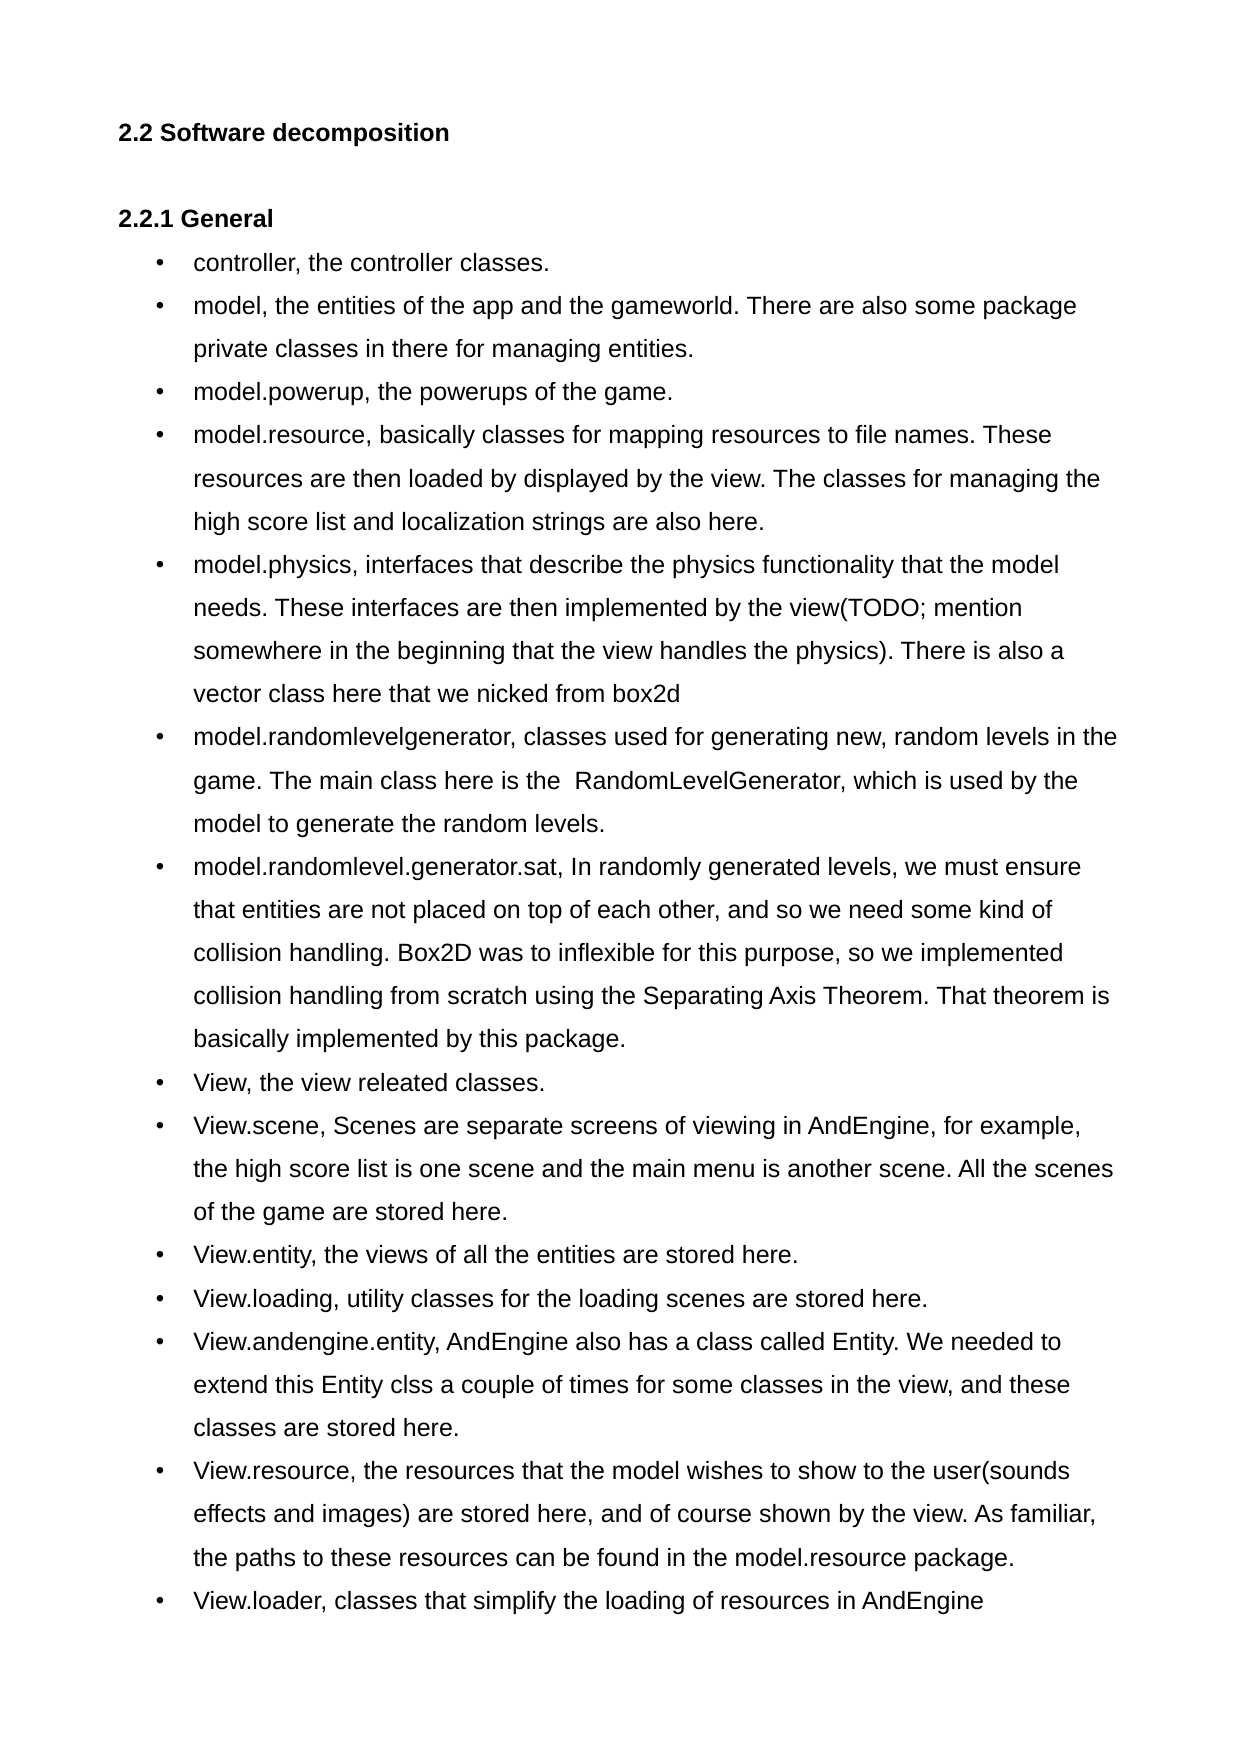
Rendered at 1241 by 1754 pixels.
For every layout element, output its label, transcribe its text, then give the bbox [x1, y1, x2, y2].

list View.loader, classes that simplify the loading of resources in AndEngine [156, 1586, 1122, 1614]
list model.randomlevel.generator.sat, In randomly generated levels, we must ensure that entities are not placed on top of each other, and so we need some kind of collision handling. Box2D was to inflexible for this purpose, so we implemented collision handling from scratch using the Separating Axis Theorem. That theorem is basically implemented by this package. [156, 852, 1122, 1053]
list model.physics, interfaces that describe the physics functionality that the model needs. These interfaces are then implemented by the view(TODO; mention somewhere in the beginning that the view handles the physics). There is also a vector class here that we nicked from box2d [156, 550, 1122, 708]
list model.randomlevelgenerator, classes used for generating new, random levels in the game. The main class here is the RandomLevelGenerator, which is used by the model to generate the random levels. [156, 722, 1122, 837]
list View.andengine.entity, AndEngine also has a class called Entity. We needed to extend this Entity clss a couple of times for some classes in the view, and these classes are stored here. [156, 1327, 1122, 1442]
list controller, the controller classes. [156, 247, 1122, 276]
list View.resource, the resources that the model wishes to show to the user(sounds effects and images) are stored here, and of course shown by the view. As familiar, the paths to these resources can be found in the model.resource package. [156, 1456, 1122, 1571]
text 2.2 Software decomposition [118, 118, 1122, 147]
list View.scene, Scenes are separate screens of viewing in AndEngine, for example, the high score list is one scene and the main menu is another scene. All the scenes of the game are stored here. [156, 1111, 1122, 1226]
list model, the entities of the app and the gameworld. There are also some package private classes in there for managing entities. [156, 291, 1122, 363]
list View, the view releated classes. [156, 1068, 1122, 1096]
text 2.2.1 General [118, 204, 1122, 233]
list model.powerup, the powerups of the game. [156, 377, 1122, 406]
list View.loading, utility classes for the loading scenes are stored here. [156, 1283, 1122, 1312]
list model.resource, basically classes for mapping resources to file names. These resources are then loaded by displayed by the view. The classes for managing the high score list and localization strings are also here. [156, 420, 1122, 535]
list View.entity, the views of all the entities are stored here. [156, 1240, 1122, 1269]
